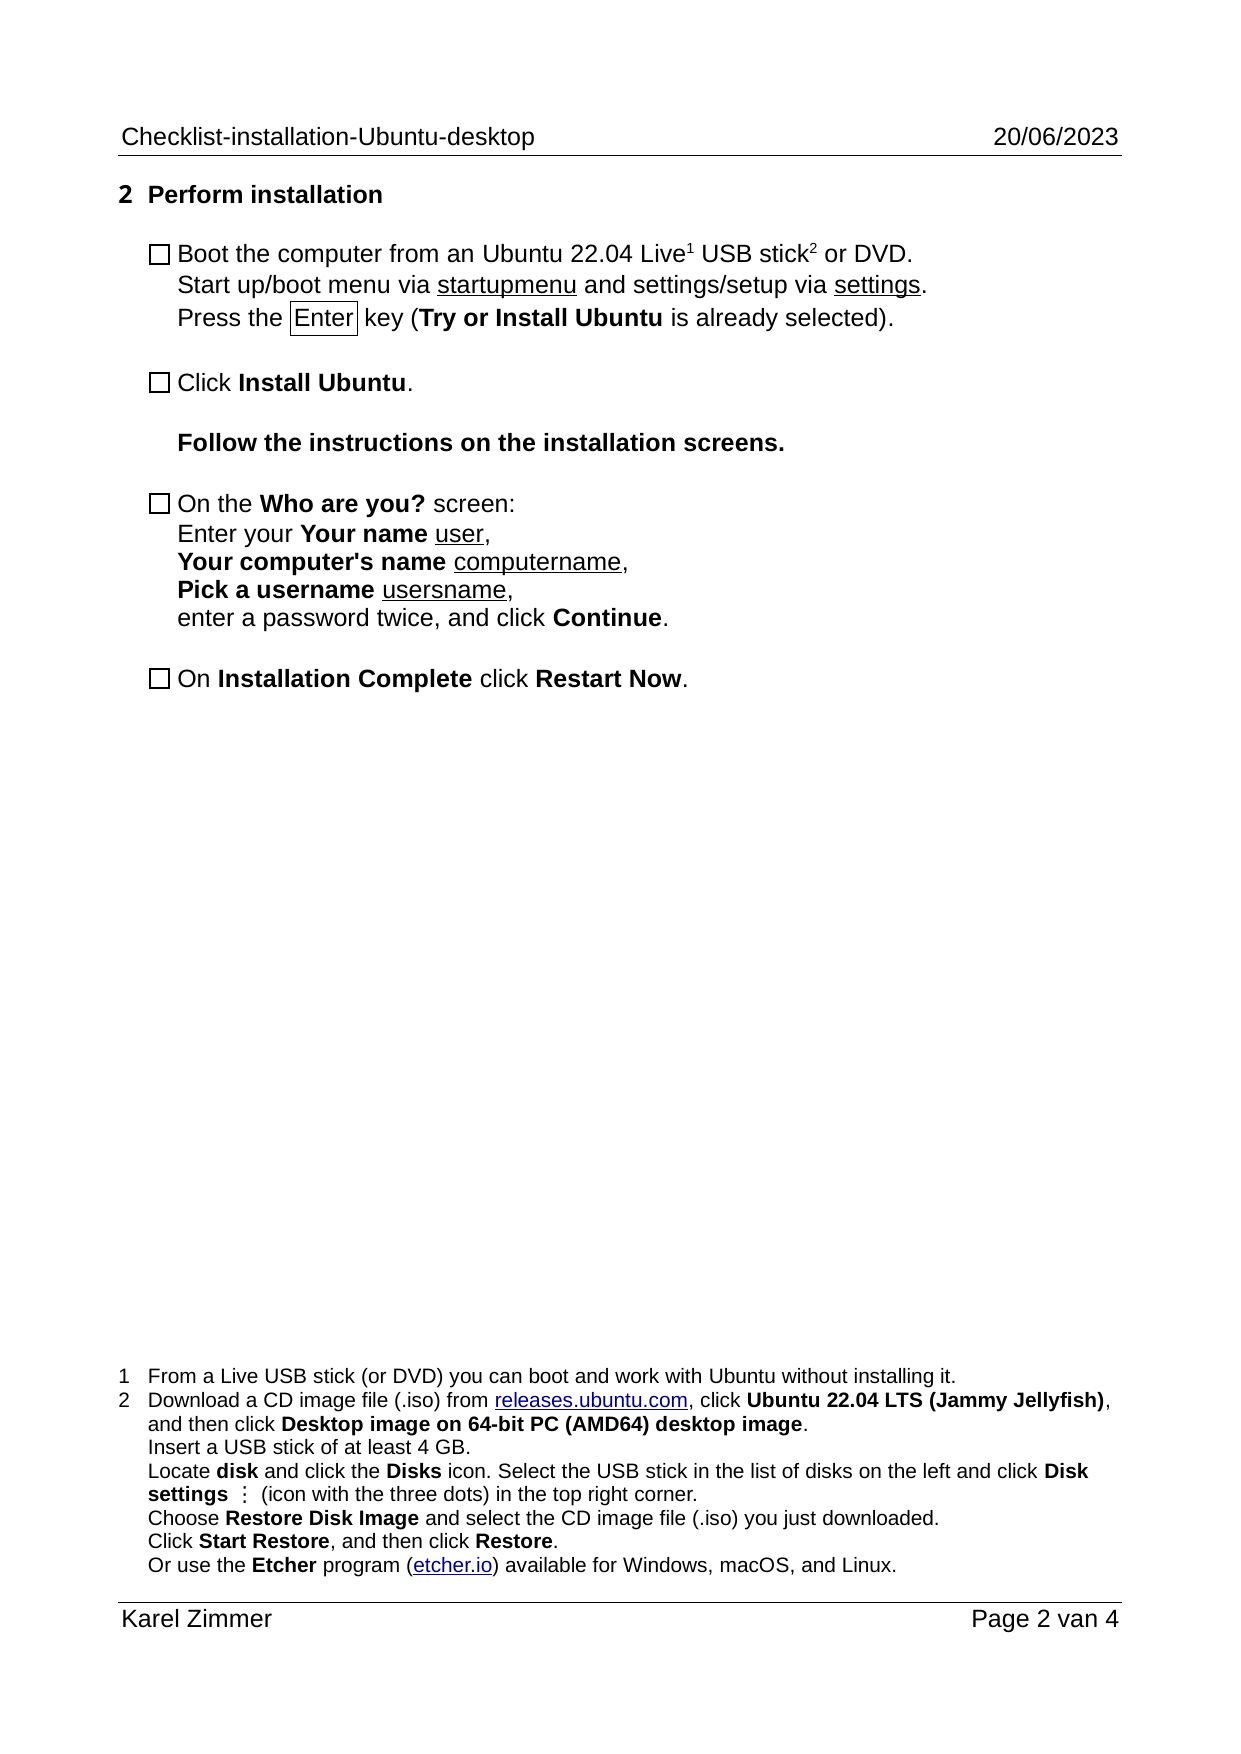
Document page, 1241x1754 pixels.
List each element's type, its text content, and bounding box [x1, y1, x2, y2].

table_cell [141, 664, 176, 694]
list Perform installation [118, 177, 1122, 211]
table_cell [176, 337, 1121, 367]
table_cell [141, 428, 176, 458]
table_cell [141, 368, 176, 398]
table_cell On the Who are you? screen: [176, 489, 1121, 519]
table_cell [176, 398, 1121, 428]
table_cell [141, 489, 176, 519]
table_cell Enter your Your name USER, Your computer's name computername, Pick a username USERsname, enter a password twice, and click Continue. [176, 519, 1121, 633]
table_cell On Installation Complete click Restart Now. [176, 664, 1121, 694]
table_cell [141, 269, 176, 300]
table_cell [141, 633, 176, 664]
table_cell [176, 458, 1121, 489]
table_cell [141, 398, 176, 428]
table_cell [141, 458, 176, 489]
table_cell [176, 633, 1121, 664]
table_cell [141, 300, 176, 337]
table_cell Start up/boot menu via STARTupMEnU and settings/setup via SETTINGS. [176, 269, 1121, 300]
table_cell Follow the instructions on the installation screens. [176, 428, 1121, 458]
table_cell Press the Enter key (Try or Install Ubuntu is already selected). [176, 300, 1121, 337]
table_header [141, 239, 176, 269]
table_cell Click Install Ubuntu. [176, 368, 1121, 398]
table_header Boot the computer from an Ubuntu 22.04 Live USB stick or DVD. [176, 239, 1121, 269]
table_cell [141, 519, 176, 633]
table_cell [141, 337, 176, 367]
